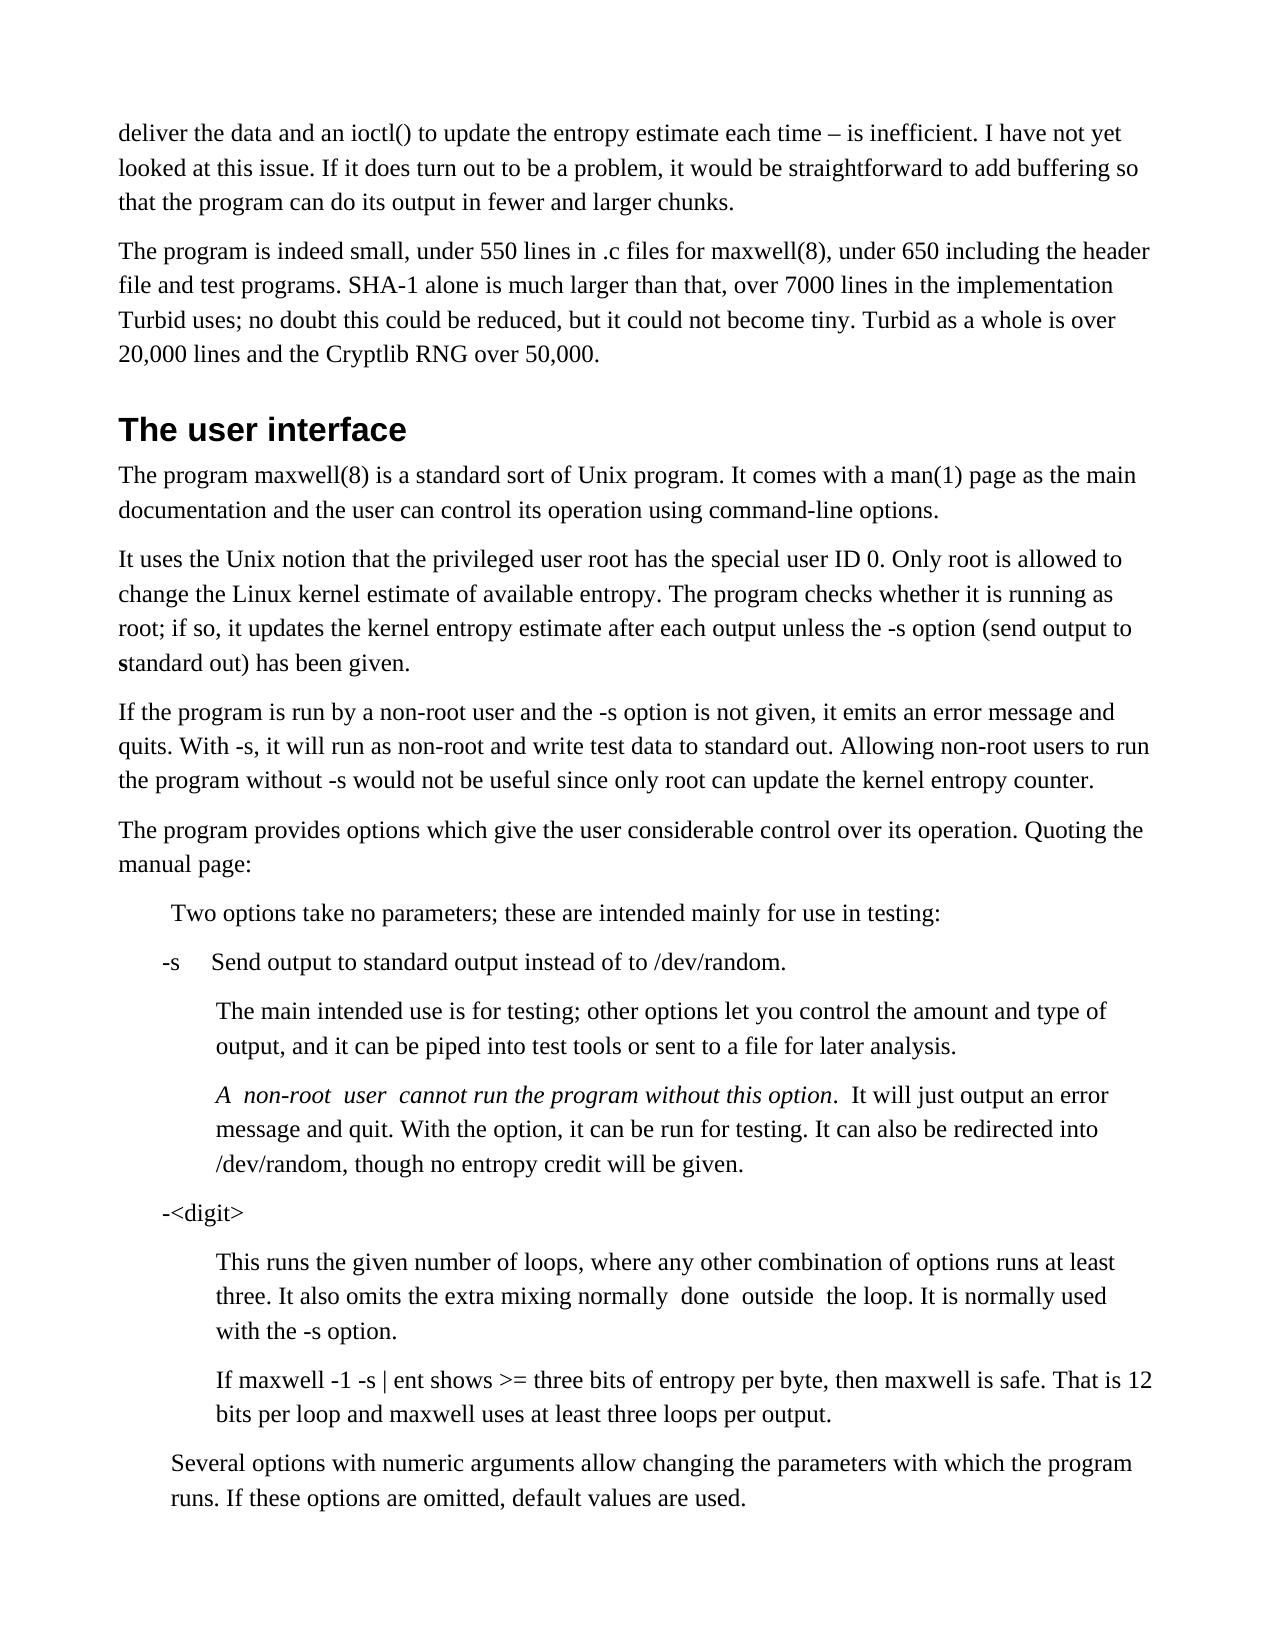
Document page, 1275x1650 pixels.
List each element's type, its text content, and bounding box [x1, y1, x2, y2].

text The program is indeed small, under 550 lines in .c files for maxwell(8), under 650 including the header file and test programs. SHA-1 alone is much larger than that, over 7000 lines in the implementation Turbid uses; no doubt this could be reduced, but it could not become tiny. Turbid as a whole is over 20,000 lines and the Cryptlib RNG over 50,000. [118, 236, 1157, 368]
text This runs the given number of loops, where any other combination of options runs at least three. It also omits the extra mixing normally done outside the loop. It is normally used with the -s option. [216, 1247, 1157, 1345]
text If the program is run by a non-root user and the -s option is not given, it emits an error message and quits. With -s, it will run as non-root and write test data to standard out. Allowing non-root users to run the program without -s would not be useful since only root can update the kernel entropy counter. [118, 697, 1157, 794]
text The main intended use is for testing; other options let you control the amount and type of output, and it can be piped into test tools or sent to a file for later analysis. [216, 996, 1157, 1059]
text A non-root user cannot run the program without this option. It will just output an error message and quit. With the option, it can be run for testing. It can also be redirected into /dev/random, though no entropy credit will be given. [216, 1080, 1157, 1178]
text -s Send output to standard output instead of to /dev/random. [118, 947, 1157, 976]
text The program provides options which give the user considerable control over its operation. Quoting the manual page: [118, 815, 1157, 878]
text -<digit> [118, 1198, 1157, 1227]
text Two options take no parameters; these are intended mainly for use in testing: [171, 898, 1157, 927]
text If maxwell -1 -s | ent shows >= three bits of entropy per byte, then maxwell is safe. That is 12 bits per loop and maxwell uses at least three loops per output. [216, 1365, 1157, 1428]
text Several options with numeric arguments allow changing the parameters with which the program runs. If these options are omitted, default values are used. [171, 1448, 1157, 1512]
text It uses the Unix notion that the privileged user root has the special user ID 0. Only root is allowed to change the Linux kernel estimate of available entropy. The program checks whether it is running as root; if so, it updates the kernel entropy estimate after each output unless the -s option (send output to standard out) has been given. [118, 544, 1157, 676]
subtitle The user interface [118, 409, 1157, 448]
text deliver the data and an ioctl() to update the entropy estimate each time – is inefficient. I have not yet looked at this issue. If it does turn out to be a problem, it would be straightforward to add buffering so that the program can do its output in fewer and larger chunks. [118, 118, 1157, 216]
text The program maxwell(8) is a standard sort of Unix program. It comes with a man(1) page as the main documentation and the user can control its operation using command-line options. [118, 461, 1157, 524]
